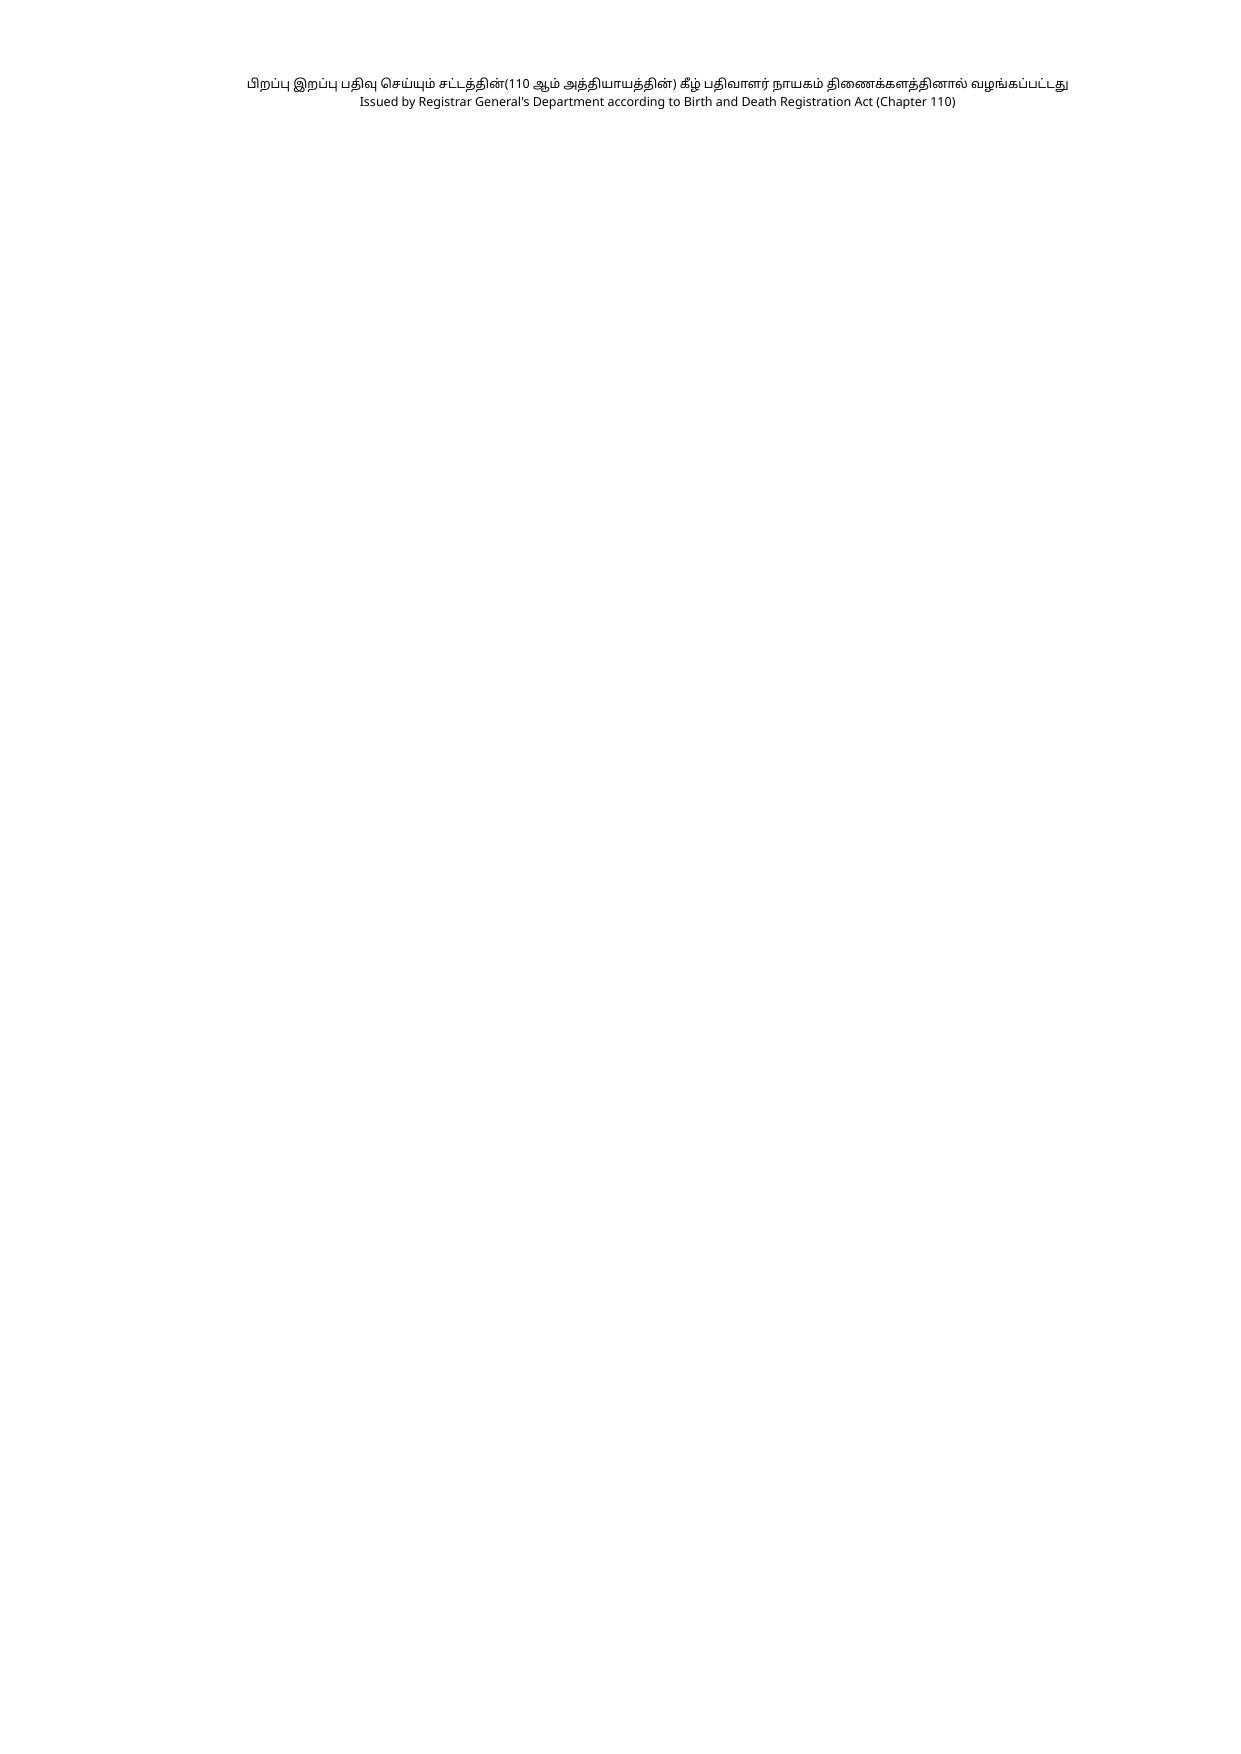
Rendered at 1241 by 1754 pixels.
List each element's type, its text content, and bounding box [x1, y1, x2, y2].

text Issued by Registrar General's Department according to Birth and Death Registration Act (Chapter 110) [150, 93, 1165, 110]
text பிறப்பு இறப்பு பதிவு செய்யும் சட்டத்தின்(110 ஆம் அத்தியாயத்தின்) கீழ் பதிவாளர் நாயகம் திணைக்களத்தினால் வழங்கப்பட்டது [150, 75, 1165, 93]
